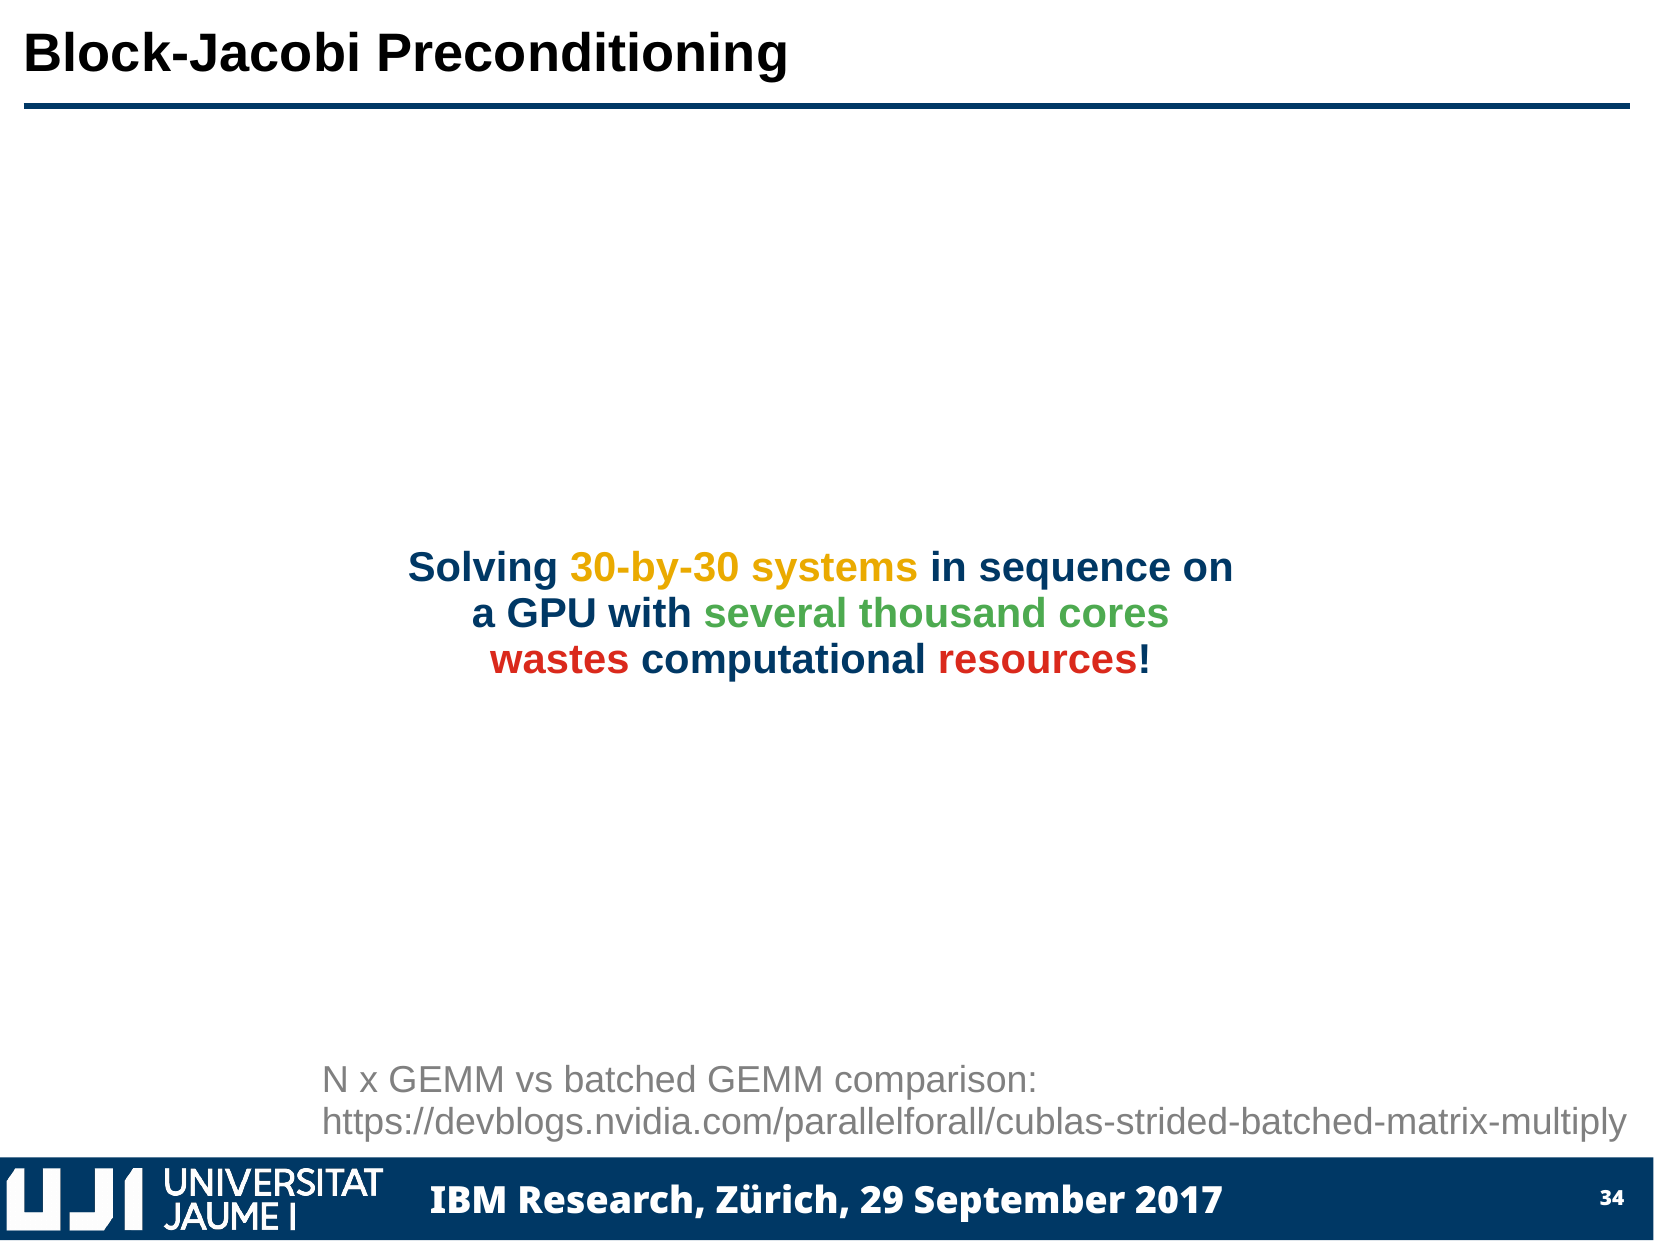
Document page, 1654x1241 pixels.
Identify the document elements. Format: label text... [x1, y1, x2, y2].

text_box N x GEMM vs batched GEMM comparison: https://devblogs.nvidia.com/parallelforall/cublas-strided-batched-matrix-multiply [307, 1051, 1652, 1150]
title Block-Jacobi Preconditioning [23, 0, 1630, 107]
picture [0, 1158, 390, 1241]
list Solving 30-by-30 systems in sequence on a GPU with several thousand cores wastes computational resources! [330, 543, 1241, 686]
